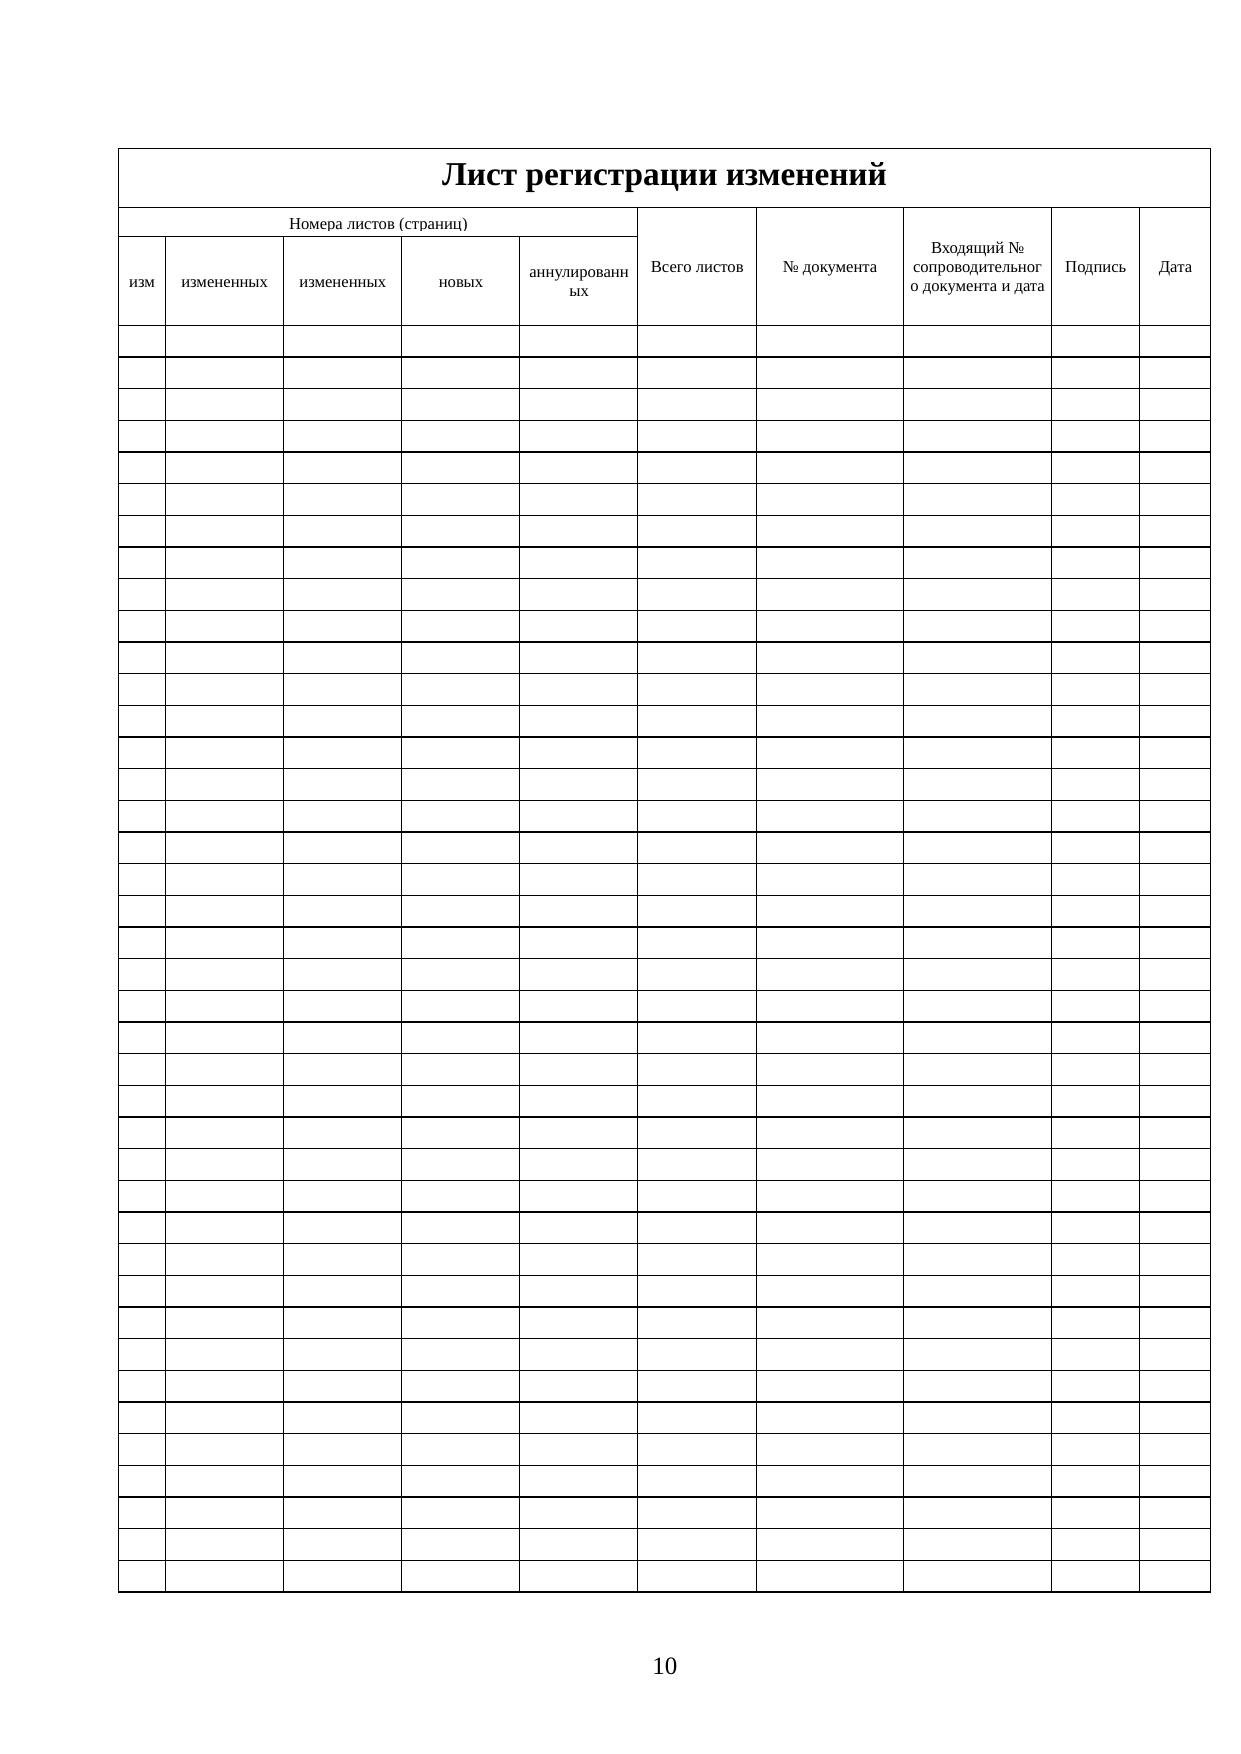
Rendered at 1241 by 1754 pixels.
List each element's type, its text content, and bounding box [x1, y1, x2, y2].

table_cell [119, 389, 165, 420]
table_cell [520, 1529, 637, 1560]
table_cell [904, 1434, 1051, 1465]
table_cell [1140, 1308, 1210, 1338]
table_cell [166, 959, 283, 990]
table_cell [757, 896, 903, 926]
table_cell [402, 928, 519, 958]
table_cell [904, 1118, 1051, 1148]
table_cell [1140, 611, 1210, 641]
table_cell [166, 1149, 283, 1180]
table_cell [284, 1466, 401, 1496]
table_cell [402, 1339, 519, 1370]
table_cell [1140, 1498, 1210, 1528]
table_cell [904, 833, 1051, 863]
table_cell [638, 611, 756, 641]
table_cell [119, 864, 165, 895]
table_cell [757, 801, 903, 831]
table_cell [284, 674, 401, 705]
table_cell [1052, 1308, 1139, 1338]
table_cell [904, 643, 1051, 673]
table_cell [284, 1561, 401, 1591]
table_cell [1052, 674, 1139, 705]
table_cell [1140, 1244, 1210, 1275]
table_cell [119, 674, 165, 705]
table_cell [1052, 991, 1139, 1021]
table_cell [284, 326, 401, 356]
table_cell [119, 548, 165, 578]
table_cell [166, 389, 283, 420]
table_cell [119, 1276, 165, 1306]
table_cell [520, 484, 637, 515]
table_cell [1052, 389, 1139, 420]
table_cell [166, 928, 283, 958]
table_cell [119, 358, 165, 388]
table_cell [402, 769, 519, 800]
table_cell [757, 389, 903, 420]
table_cell [757, 738, 903, 768]
table_cell [166, 484, 283, 515]
table_cell [520, 738, 637, 768]
table_cell [1140, 453, 1210, 483]
table_cell [1140, 643, 1210, 673]
table_cell измененных [166, 237, 283, 325]
table_cell [520, 896, 637, 926]
table_cell [284, 833, 401, 863]
table_cell [402, 1529, 519, 1560]
table_cell [520, 959, 637, 990]
table_cell [904, 769, 1051, 800]
table_cell [402, 706, 519, 736]
table_cell [1052, 864, 1139, 895]
table_cell [904, 421, 1051, 451]
table_cell Подпись [1052, 208, 1139, 325]
table_cell [638, 516, 756, 546]
table_cell [284, 516, 401, 546]
table_cell [166, 896, 283, 926]
table_cell [757, 864, 903, 895]
table_cell [402, 1054, 519, 1085]
table_cell [119, 959, 165, 990]
table_cell [638, 1308, 756, 1338]
table_cell [119, 1339, 165, 1370]
table_cell [1140, 1529, 1210, 1560]
table_cell [402, 674, 519, 705]
table_cell [166, 833, 283, 863]
table_cell [402, 1434, 519, 1465]
table_cell [757, 421, 903, 451]
table_cell [402, 896, 519, 926]
table_cell [520, 864, 637, 895]
table_cell [284, 1339, 401, 1370]
table_cell [904, 389, 1051, 420]
table_cell [402, 864, 519, 895]
table_cell [757, 516, 903, 546]
table_cell [757, 1308, 903, 1338]
table_cell [1140, 484, 1210, 515]
table_cell [119, 611, 165, 641]
table_cell [520, 421, 637, 451]
table_cell [1052, 358, 1139, 388]
table_cell [402, 833, 519, 863]
table_cell [520, 1561, 637, 1591]
table_cell [757, 1466, 903, 1496]
table_cell [904, 1244, 1051, 1275]
table_cell [1052, 1529, 1139, 1560]
table_cell [520, 516, 637, 546]
table_cell [1052, 1561, 1139, 1591]
table_cell [1052, 421, 1139, 451]
table_cell [904, 611, 1051, 641]
table_cell [402, 389, 519, 420]
table_cell [638, 674, 756, 705]
table_cell [757, 1181, 903, 1211]
table_cell [1052, 959, 1139, 990]
table_cell [1140, 928, 1210, 958]
table_cell [166, 548, 283, 578]
table_cell [402, 579, 519, 610]
table_cell [119, 1308, 165, 1338]
table_cell [1140, 1276, 1210, 1306]
table_cell [757, 484, 903, 515]
table_cell [1052, 579, 1139, 610]
table_cell [638, 421, 756, 451]
table_cell [1140, 769, 1210, 800]
table_cell [757, 611, 903, 641]
table_cell [757, 579, 903, 610]
table_cell [904, 1054, 1051, 1085]
table_cell [638, 738, 756, 768]
table_cell [520, 643, 637, 673]
table_cell [284, 991, 401, 1021]
table_cell [638, 991, 756, 1021]
table_header Лист регистрации изменений [119, 149, 1210, 207]
table_cell [402, 516, 519, 546]
table_cell [1140, 389, 1210, 420]
table_cell [904, 1466, 1051, 1496]
table_cell [284, 579, 401, 610]
table_cell № документа [757, 208, 903, 325]
table_cell [119, 1434, 165, 1465]
table_cell [638, 833, 756, 863]
table_cell [1140, 358, 1210, 388]
table_cell [904, 991, 1051, 1021]
table_cell [119, 421, 165, 451]
table_cell [904, 1308, 1051, 1338]
table_cell [520, 801, 637, 831]
table_cell Номера листов (страниц) [119, 208, 637, 236]
table_cell [119, 516, 165, 546]
table_cell [1140, 1149, 1210, 1180]
table_cell [166, 1403, 283, 1433]
table_cell [284, 1276, 401, 1306]
table_cell [904, 1339, 1051, 1370]
table_cell [520, 1371, 637, 1401]
table_cell [119, 1371, 165, 1401]
table_cell [166, 1339, 283, 1370]
table_cell [520, 706, 637, 736]
table_cell [638, 1403, 756, 1433]
table_cell [1140, 1023, 1210, 1053]
table_cell [904, 1023, 1051, 1053]
table_cell [638, 358, 756, 388]
table_cell [638, 643, 756, 673]
table_cell [284, 389, 401, 420]
table_cell [638, 864, 756, 895]
table_cell [119, 1054, 165, 1085]
table_cell [520, 928, 637, 958]
table_cell [284, 1213, 401, 1243]
table_cell [284, 706, 401, 736]
table_cell [1140, 421, 1210, 451]
table_cell [757, 769, 903, 800]
table_cell [1052, 643, 1139, 673]
table_cell [402, 611, 519, 641]
table_cell [402, 991, 519, 1021]
table_cell [119, 801, 165, 831]
table_cell [757, 1339, 903, 1370]
table_cell [757, 1371, 903, 1401]
table_cell [520, 1498, 637, 1528]
table_cell [166, 1118, 283, 1148]
table_cell [757, 1561, 903, 1591]
table_cell изм [119, 237, 165, 325]
table_cell [1140, 516, 1210, 546]
table_cell [1052, 326, 1139, 356]
table_cell [904, 1403, 1051, 1433]
table_cell [1140, 738, 1210, 768]
table_cell новых [402, 237, 519, 325]
table_cell [757, 1118, 903, 1148]
table_cell [904, 1149, 1051, 1180]
table_cell [638, 1529, 756, 1560]
table_cell [402, 959, 519, 990]
table_cell [284, 864, 401, 895]
table_cell [1052, 801, 1139, 831]
table_cell [119, 738, 165, 768]
table_cell [757, 991, 903, 1021]
table_cell [757, 1529, 903, 1560]
table_cell [119, 706, 165, 736]
table_cell [904, 928, 1051, 958]
table_cell [904, 738, 1051, 768]
table_cell [520, 1118, 637, 1148]
table_cell [402, 1403, 519, 1433]
table_cell [119, 579, 165, 610]
table_cell [1052, 1434, 1139, 1465]
table_cell [1052, 1213, 1139, 1243]
table_cell [119, 1149, 165, 1180]
table_cell [1052, 1149, 1139, 1180]
table_cell [284, 421, 401, 451]
table_cell [520, 1308, 637, 1338]
table_cell [284, 1023, 401, 1053]
table_cell [402, 801, 519, 831]
table_cell [166, 801, 283, 831]
table_cell [904, 1086, 1051, 1116]
table_cell [284, 769, 401, 800]
table_cell [1052, 706, 1139, 736]
table_cell [638, 1181, 756, 1211]
table_cell Дата [1140, 208, 1210, 325]
table_cell [638, 453, 756, 483]
table_cell [520, 833, 637, 863]
table_cell [284, 611, 401, 641]
table_cell [166, 1308, 283, 1338]
table_cell [166, 421, 283, 451]
table_cell [520, 1054, 637, 1085]
table_cell [904, 358, 1051, 388]
table_cell [1140, 1371, 1210, 1401]
table_cell [284, 801, 401, 831]
table_cell [284, 738, 401, 768]
table_cell [166, 769, 283, 800]
table_cell [638, 1339, 756, 1370]
table_cell [284, 1529, 401, 1560]
table_cell [520, 1023, 637, 1053]
table_cell [119, 1529, 165, 1560]
table_cell [166, 1023, 283, 1053]
table_cell [1052, 738, 1139, 768]
table_cell [402, 484, 519, 515]
table_cell [1052, 1371, 1139, 1401]
table_cell [166, 1466, 283, 1496]
table_cell [1052, 1403, 1139, 1433]
table_cell [166, 1561, 283, 1591]
table_cell [166, 1498, 283, 1528]
table_cell [520, 1181, 637, 1211]
table_cell [1052, 611, 1139, 641]
table_cell [402, 548, 519, 578]
table_cell [1140, 1054, 1210, 1085]
table_cell [520, 1434, 637, 1465]
table_cell [284, 1054, 401, 1085]
table_cell [757, 1276, 903, 1306]
table_cell [638, 928, 756, 958]
table_cell [119, 484, 165, 515]
table_cell [166, 611, 283, 641]
table_cell [166, 453, 283, 483]
table_cell [166, 738, 283, 768]
table_cell [119, 1086, 165, 1116]
table_cell [1052, 928, 1139, 958]
table_cell [1052, 1466, 1139, 1496]
table_cell [1140, 801, 1210, 831]
table_cell [520, 1149, 637, 1180]
table_cell [904, 326, 1051, 356]
table_cell [904, 1276, 1051, 1306]
table_cell [402, 1023, 519, 1053]
table_cell [1140, 1403, 1210, 1433]
table_cell [166, 516, 283, 546]
table_cell [904, 1529, 1051, 1560]
table_cell [166, 1181, 283, 1211]
table_cell [284, 1244, 401, 1275]
table_cell [1140, 706, 1210, 736]
table_cell [166, 674, 283, 705]
table_cell [1140, 991, 1210, 1021]
table_cell [638, 579, 756, 610]
table_cell [757, 643, 903, 673]
table_cell [166, 1434, 283, 1465]
table_cell [1052, 769, 1139, 800]
table_cell [1052, 1023, 1139, 1053]
table_cell [638, 1149, 756, 1180]
table_cell [904, 1371, 1051, 1401]
table_cell [1140, 579, 1210, 610]
table_cell [638, 1213, 756, 1243]
table_cell [119, 326, 165, 356]
table_cell [1052, 1276, 1139, 1306]
table_cell [166, 991, 283, 1021]
table_cell [1052, 833, 1139, 863]
table_cell [1052, 896, 1139, 926]
table_cell [284, 896, 401, 926]
table_cell [1140, 674, 1210, 705]
table_cell [1140, 1213, 1210, 1243]
table_cell [638, 959, 756, 990]
table_cell [1052, 1118, 1139, 1148]
table_cell [520, 611, 637, 641]
table_cell измененных [284, 237, 401, 325]
table_cell [520, 1086, 637, 1116]
table_cell [638, 389, 756, 420]
table_cell [402, 1561, 519, 1591]
table_cell [520, 1276, 637, 1306]
table_cell [638, 1023, 756, 1053]
table_cell [904, 1498, 1051, 1528]
table_cell [757, 833, 903, 863]
table_cell [520, 389, 637, 420]
table_cell [638, 326, 756, 356]
table_cell [904, 453, 1051, 483]
table_cell [166, 1276, 283, 1306]
table_cell [119, 1561, 165, 1591]
table_cell [638, 1466, 756, 1496]
table_cell [402, 1466, 519, 1496]
table_cell [520, 991, 637, 1021]
table_cell [402, 1149, 519, 1180]
table_cell [638, 1498, 756, 1528]
table_cell [119, 1498, 165, 1528]
table_cell [1140, 896, 1210, 926]
table_cell Всего листов [638, 208, 756, 325]
table_cell [284, 484, 401, 515]
table_cell [284, 1403, 401, 1433]
table_cell [1052, 548, 1139, 578]
table_cell [638, 1434, 756, 1465]
table_cell [402, 421, 519, 451]
table_cell [402, 1276, 519, 1306]
table_cell [904, 864, 1051, 895]
table_cell [1140, 1561, 1210, 1591]
table_cell [904, 548, 1051, 578]
table_cell [638, 548, 756, 578]
table_cell [638, 1244, 756, 1275]
table_cell [402, 1308, 519, 1338]
table_cell [402, 643, 519, 673]
table_cell [1052, 1498, 1139, 1528]
table_cell [402, 1371, 519, 1401]
table_cell [402, 326, 519, 356]
table_cell [1052, 516, 1139, 546]
table_cell [1052, 1181, 1139, 1211]
table_cell [119, 833, 165, 863]
table_cell [638, 1086, 756, 1116]
table_cell [638, 484, 756, 515]
table_cell Входящий № сопроводительного документа и дата [904, 208, 1051, 325]
table_cell [904, 516, 1051, 546]
table_cell [402, 1244, 519, 1275]
table_cell [284, 1149, 401, 1180]
table_cell [520, 769, 637, 800]
table_cell [757, 1213, 903, 1243]
table_cell [166, 358, 283, 388]
table_cell [166, 579, 283, 610]
table_cell [166, 1244, 283, 1275]
table_cell [284, 1118, 401, 1148]
table_cell [1140, 959, 1210, 990]
table_cell [638, 1561, 756, 1591]
table_cell [402, 1498, 519, 1528]
table_cell [757, 706, 903, 736]
table_cell [638, 706, 756, 736]
table_cell [757, 453, 903, 483]
table_cell [520, 674, 637, 705]
table_cell [757, 1086, 903, 1116]
table_cell [119, 769, 165, 800]
table_cell аннулированных [520, 237, 637, 325]
table_cell [166, 1529, 283, 1560]
table_cell [1140, 1086, 1210, 1116]
table_cell [638, 1371, 756, 1401]
table_cell [638, 1276, 756, 1306]
table_cell [402, 1118, 519, 1148]
table_cell [757, 548, 903, 578]
table_cell [1140, 864, 1210, 895]
table_cell [119, 643, 165, 673]
table_cell [520, 579, 637, 610]
table_cell [284, 1181, 401, 1211]
table_cell [166, 1086, 283, 1116]
table_cell [166, 1054, 283, 1085]
table_cell [1052, 453, 1139, 483]
table_cell [402, 738, 519, 768]
table_cell [402, 1181, 519, 1211]
table_cell [638, 1118, 756, 1148]
table_cell [402, 453, 519, 483]
table_cell [904, 674, 1051, 705]
table_cell [119, 896, 165, 926]
table_cell [757, 1498, 903, 1528]
table_cell [904, 579, 1051, 610]
table_cell [166, 326, 283, 356]
table_cell [284, 959, 401, 990]
table_cell [904, 1181, 1051, 1211]
table_cell [284, 928, 401, 958]
table_cell [119, 1403, 165, 1433]
table_cell [166, 864, 283, 895]
table_cell [904, 1561, 1051, 1591]
table_cell [119, 1118, 165, 1148]
table_cell [1140, 1339, 1210, 1370]
table_cell [520, 453, 637, 483]
table_cell [119, 1244, 165, 1275]
table_cell [757, 1434, 903, 1465]
table_cell [638, 769, 756, 800]
table_cell [284, 643, 401, 673]
table_cell [1052, 1086, 1139, 1116]
table_cell [166, 643, 283, 673]
table_cell [284, 1371, 401, 1401]
table_cell [1140, 833, 1210, 863]
table_cell [1052, 1054, 1139, 1085]
table_cell [119, 1023, 165, 1053]
table_cell [284, 1086, 401, 1116]
table_cell [284, 1498, 401, 1528]
table_cell [284, 358, 401, 388]
table_cell [402, 1086, 519, 1116]
table_cell [284, 548, 401, 578]
table_cell [284, 453, 401, 483]
table_cell [119, 991, 165, 1021]
table_cell [520, 1213, 637, 1243]
table_cell [119, 453, 165, 483]
table_cell [1140, 1466, 1210, 1496]
table_cell [757, 1403, 903, 1433]
table_cell [904, 706, 1051, 736]
table_cell [119, 1466, 165, 1496]
table_cell [119, 1213, 165, 1243]
table_cell [757, 959, 903, 990]
table_cell [1140, 548, 1210, 578]
table_cell [166, 706, 283, 736]
table_cell [757, 928, 903, 958]
table_cell [284, 1308, 401, 1338]
table_cell [520, 1466, 637, 1496]
table_cell [757, 1149, 903, 1180]
table_cell [119, 1181, 165, 1211]
table_cell [904, 801, 1051, 831]
table_cell [1140, 326, 1210, 356]
table_cell [520, 1244, 637, 1275]
table_cell [1140, 1118, 1210, 1148]
table_cell [520, 1403, 637, 1433]
table_cell [520, 1339, 637, 1370]
table_cell [757, 358, 903, 388]
table_cell [904, 896, 1051, 926]
table_cell [119, 928, 165, 958]
table_cell [757, 674, 903, 705]
table_cell [1052, 1339, 1139, 1370]
table_cell [402, 1213, 519, 1243]
table_cell [402, 358, 519, 388]
table_cell [904, 1213, 1051, 1243]
table_cell [638, 896, 756, 926]
table_cell [1052, 1244, 1139, 1275]
table_cell [904, 959, 1051, 990]
table_cell [166, 1371, 283, 1401]
table_cell [520, 548, 637, 578]
table_cell [757, 326, 903, 356]
table_cell [1140, 1434, 1210, 1465]
table_cell [757, 1054, 903, 1085]
table_cell [904, 484, 1051, 515]
table_cell [757, 1244, 903, 1275]
table_cell [638, 1054, 756, 1085]
table_cell [1052, 484, 1139, 515]
table_cell [757, 1023, 903, 1053]
table_cell [284, 1434, 401, 1465]
table_cell [1140, 1181, 1210, 1211]
table_cell [166, 1213, 283, 1243]
table_cell [520, 326, 637, 356]
table_cell [638, 801, 756, 831]
table_cell [520, 358, 637, 388]
